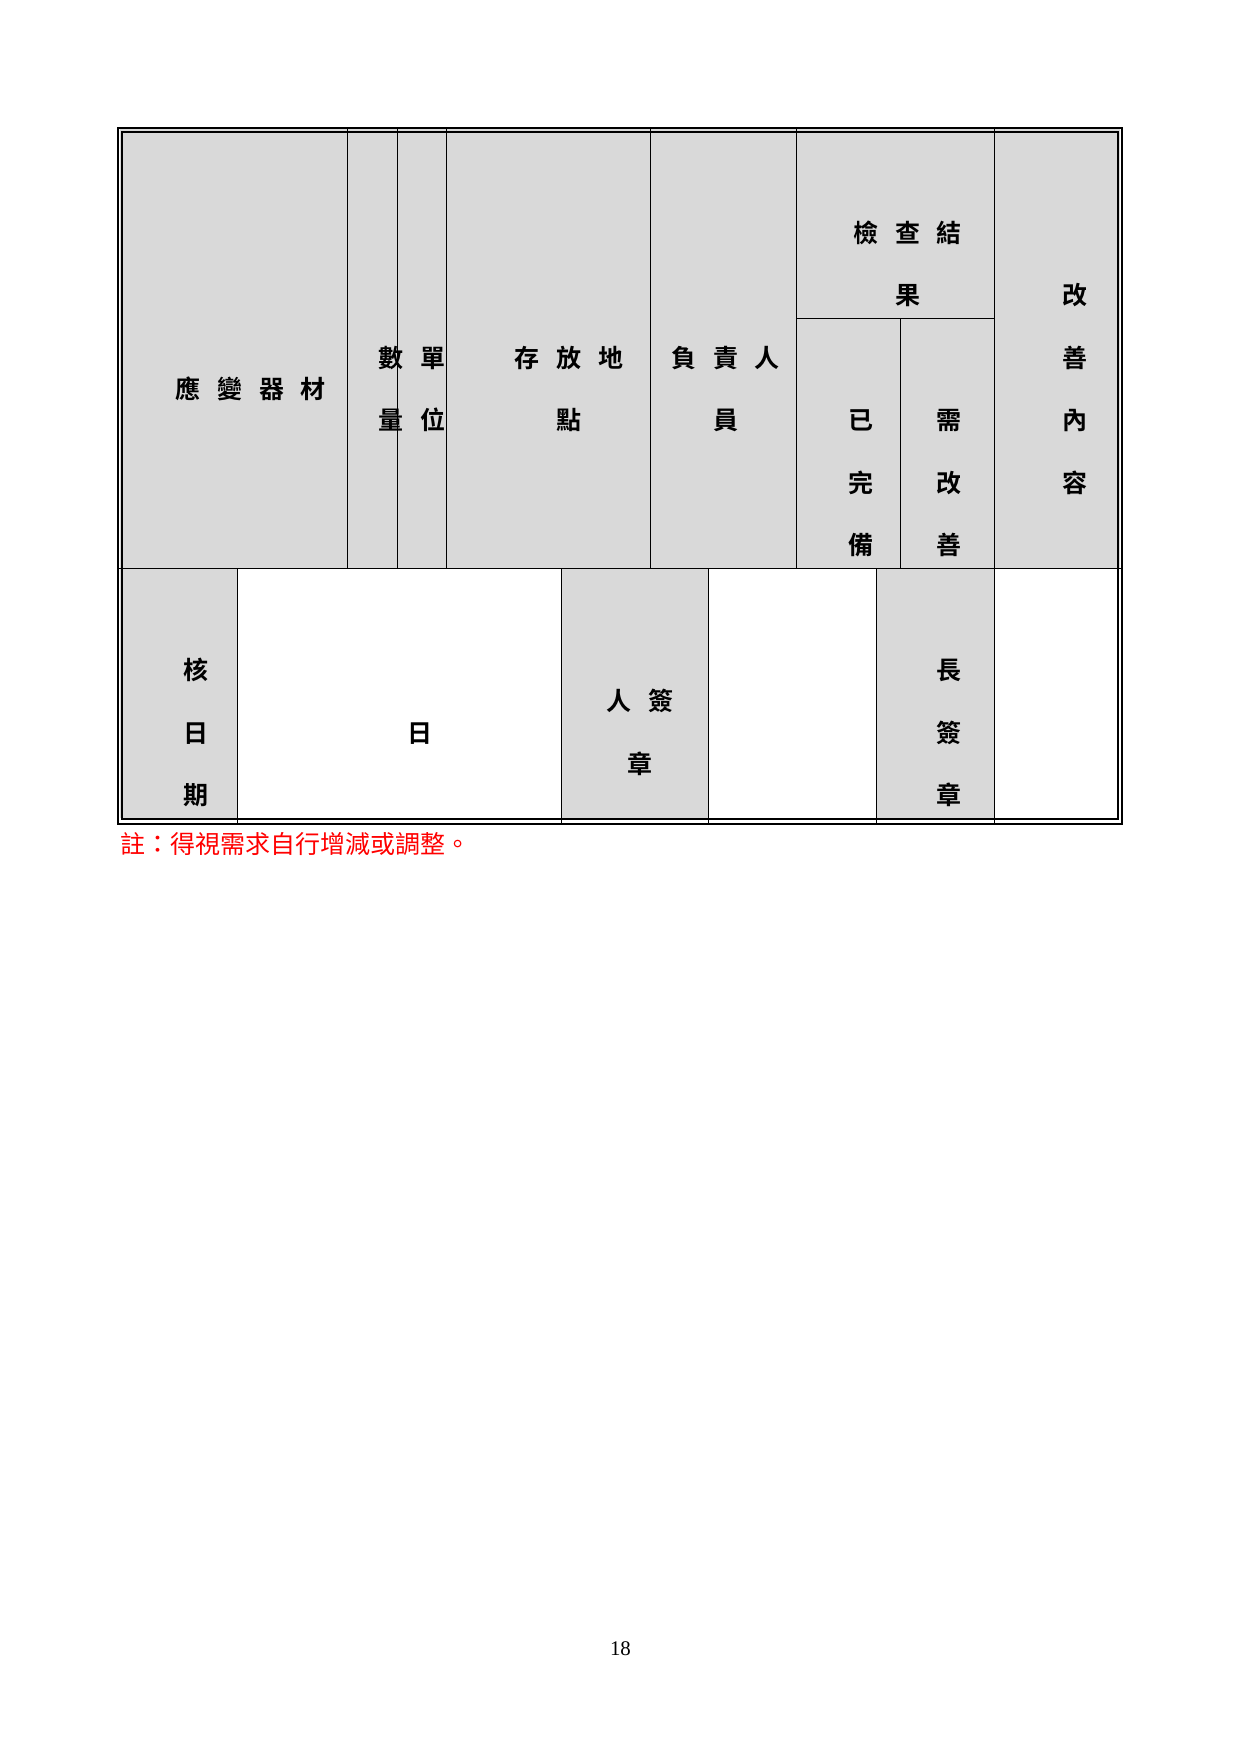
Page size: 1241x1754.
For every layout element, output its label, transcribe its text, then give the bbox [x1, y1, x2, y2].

table_header 存放地點 [447, 133, 650, 568]
text 註：得視需求自行增減或調整。 [120, 825, 1120, 861]
table_cell 長簽章 [877, 569, 994, 818]
table_header 檢查結果 [797, 133, 994, 318]
table_header 單位 [398, 133, 446, 568]
table_cell 需改善 [901, 319, 994, 568]
table_cell 核日期 [123, 569, 237, 818]
table_cell 日 [238, 569, 561, 818]
table_cell 已完備 [797, 319, 900, 568]
table_header 數量 [348, 133, 397, 568]
table_cell 人簽章 [562, 569, 708, 818]
table_cell [995, 569, 1117, 818]
table_header 改善內容 [995, 133, 1117, 568]
table_header 應變器材 [123, 133, 347, 568]
table_cell [709, 569, 876, 818]
table_header 負責人員 [651, 133, 796, 568]
